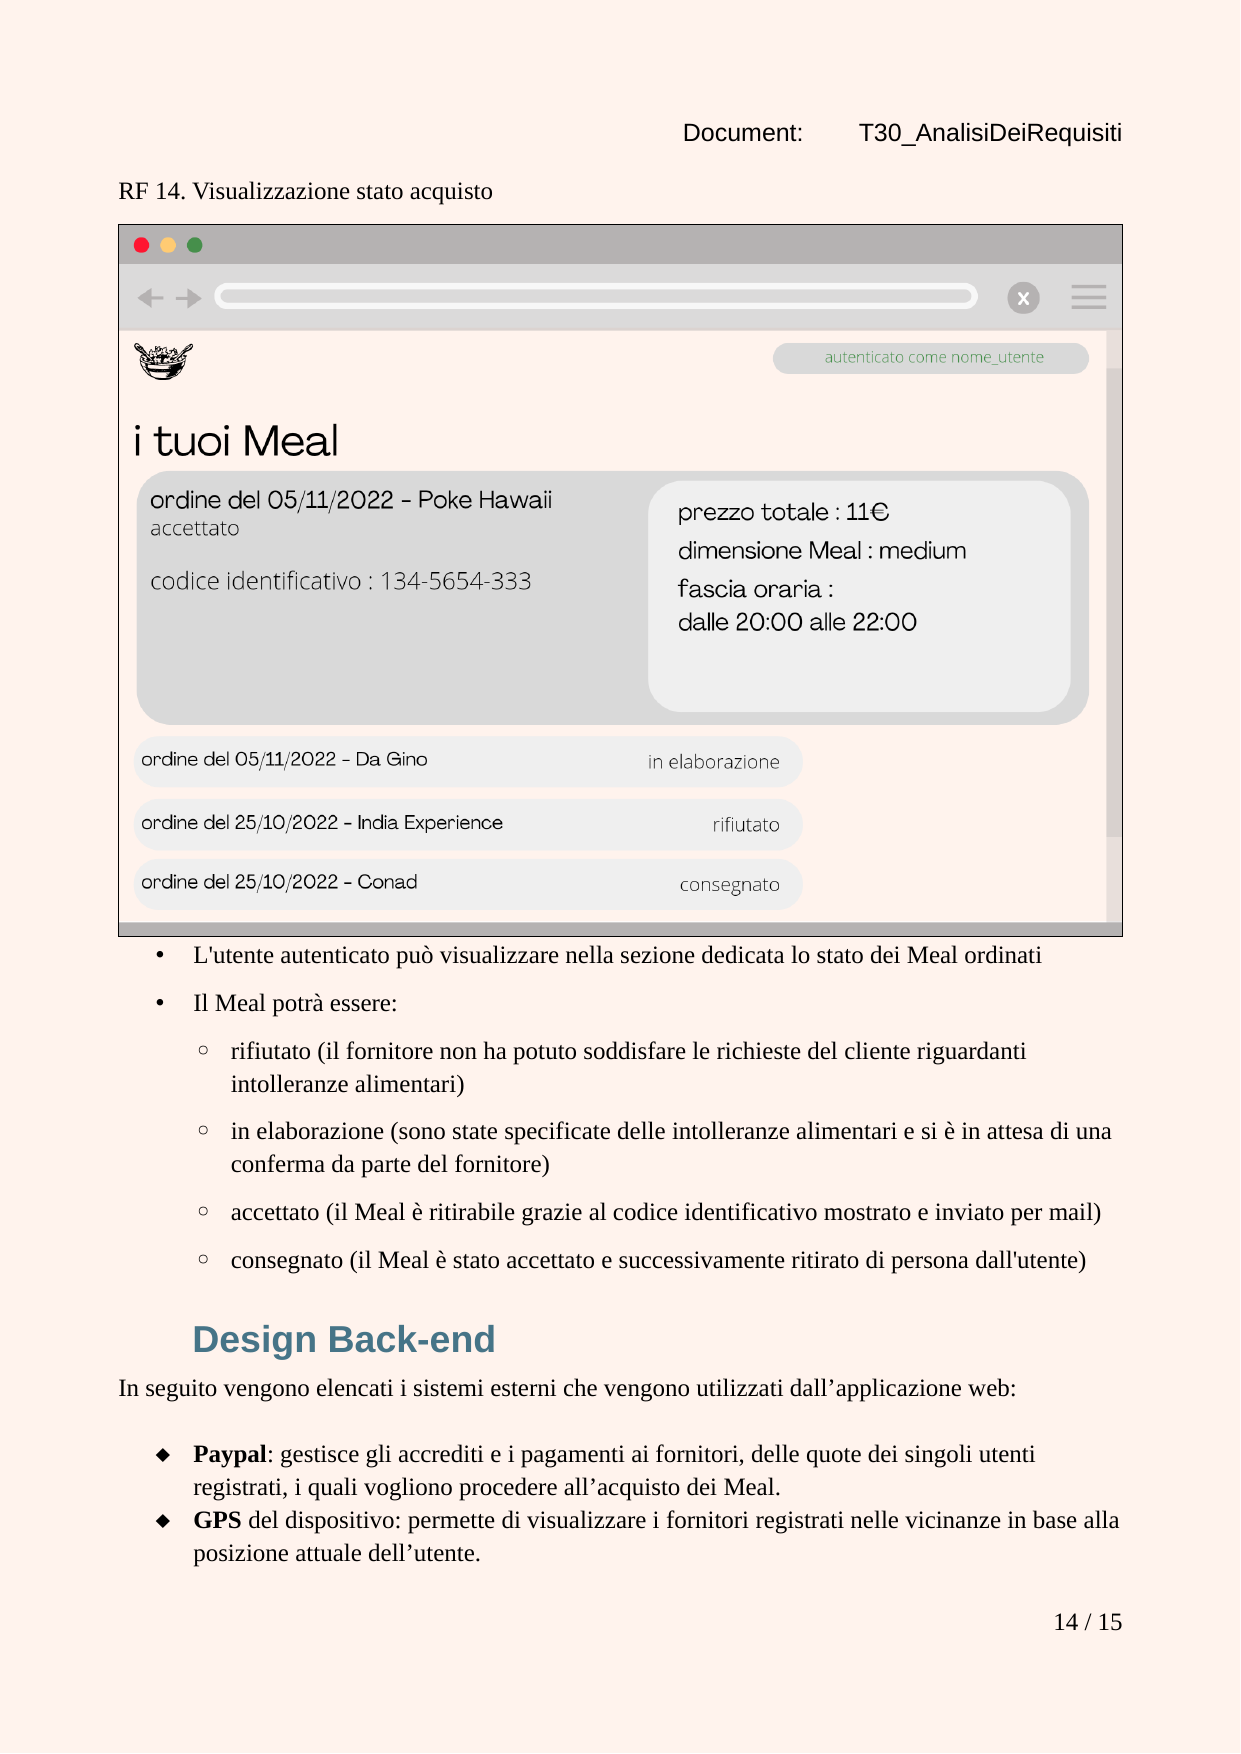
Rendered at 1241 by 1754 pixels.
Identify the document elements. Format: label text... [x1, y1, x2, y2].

list consegnato (il Meal è stato accettato e successivamente ritirato di persona dall'utente) [193, 1245, 1122, 1273]
list Il Meal potrà essere: [156, 988, 1122, 1017]
text In seguito vengono elencati i sistemi esterni che vengono utilizzati dall’applicazione web: [118, 1373, 1122, 1402]
text RF 14. Visualizzazione stato acquisto [118, 176, 1122, 205]
picture [119, 225, 1122, 936]
list L'utente autenticato può visualizzare nella sezione dedicata lo stato dei Meal ordinati [156, 937, 1122, 969]
list accettato (il Meal è ritirabile grazie al codice identificativo mostrato e inviato per mail) [193, 1197, 1122, 1226]
list in elaborazione (sono state specificate delle intolleranze alimentari e si è in attesa di una conferma da parte del fornitore) [193, 1116, 1122, 1178]
list Paypal: gestisce gli accrediti e i pagamenti ai fornitori, delle quote dei singoli utenti registrati, i quali vogliono procedere all’acquisto dei Meal. [156, 1439, 1122, 1501]
list rifiutato (il fornitore non ha potuto soddisfare le richieste del cliente riguardanti intolleranze alimentari) [193, 1036, 1122, 1098]
list GPS del dispositivo: permette di visualizzare i fornitori registrati nelle vicinanze in base alla posizione attuale dell’utente. [156, 1505, 1122, 1567]
subtitle Design Back-end [118, 1317, 1122, 1360]
